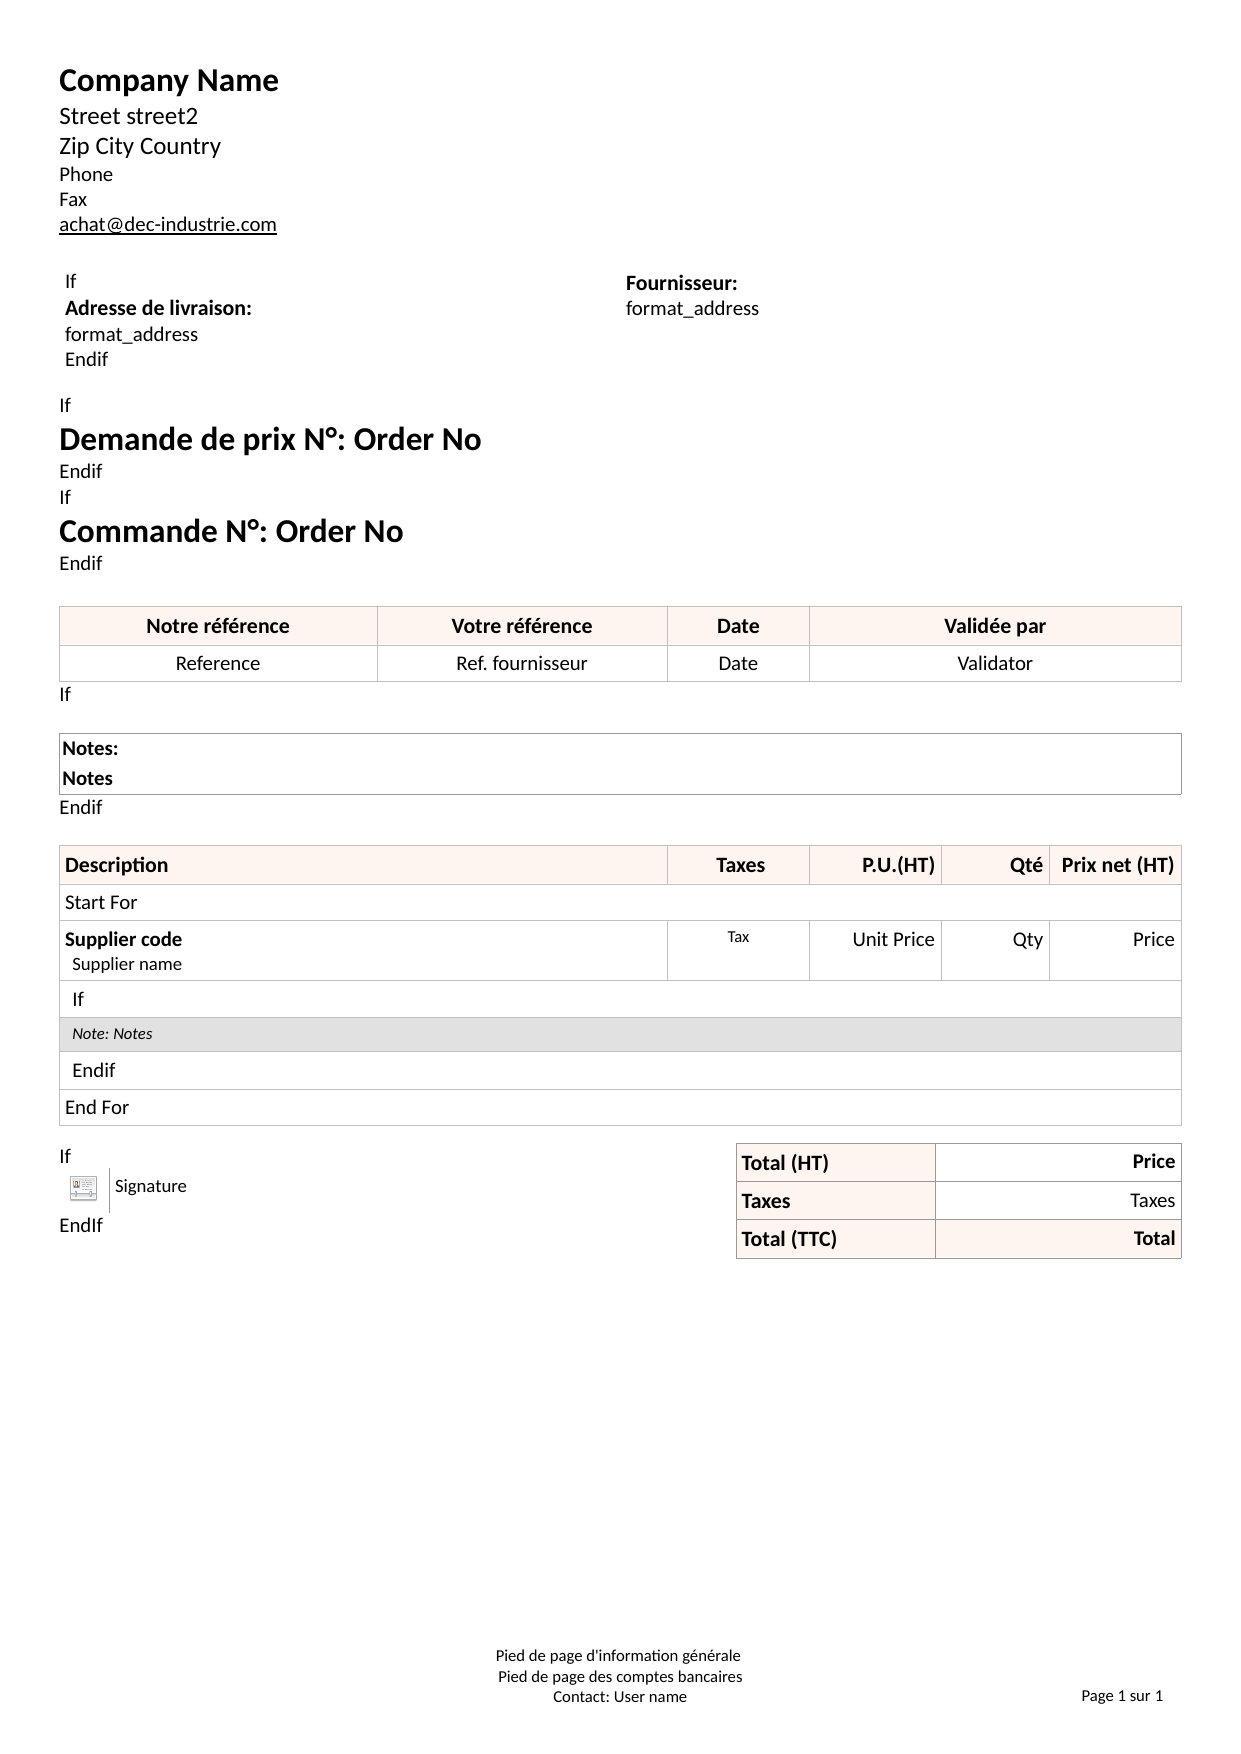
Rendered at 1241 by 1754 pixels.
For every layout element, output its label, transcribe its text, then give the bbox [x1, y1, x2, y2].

table_header Total (HT) [737, 1144, 935, 1181]
table_cell Note: Notes [60, 1018, 1181, 1051]
table_cell Tax [668, 921, 809, 980]
table_cell Date [668, 646, 809, 681]
table_header EndIf [59, 1213, 736, 1258]
table_cell Supplier code Supplier name [60, 921, 667, 980]
table_header Validée par [810, 607, 1181, 644]
table_cell Taxes [936, 1182, 1181, 1219]
table_header Qté [942, 846, 1049, 883]
text Endif [59, 459, 1181, 484]
text Demande de prix N°: Order No [59, 418, 1181, 459]
table_cell Unit Price [810, 921, 941, 980]
table_cell Reference [60, 646, 377, 681]
text Commande N°: Order No [59, 509, 1181, 550]
table_header P.U.(HT) [810, 846, 941, 883]
table_header Description [60, 846, 667, 883]
table_cell Price [1050, 921, 1181, 980]
table_cell Qty [942, 921, 1049, 980]
table_header Signature [110, 1168, 736, 1213]
table_cell Total [936, 1220, 1181, 1257]
text Endif [59, 550, 1181, 576]
table_header [608, 59, 1181, 248]
text If [59, 393, 1181, 418]
table_cell Endif [60, 1052, 1181, 1088]
text Notes [60, 758, 1181, 794]
table_header Prix net (HT) [1050, 846, 1181, 883]
table_header Company Name Street street2 Zip City Country Phone Fax achat@dec-industrie.com [59, 59, 608, 248]
table_cell End For [60, 1090, 1181, 1125]
text If [59, 682, 1181, 707]
picture [69, 1174, 97, 1202]
table_header Taxes [668, 846, 809, 883]
table_cell Validator [810, 646, 1181, 681]
table_header Fournisseur: format_address [620, 263, 1181, 377]
table_cell Taxes [737, 1182, 935, 1219]
table_header Notre référence [60, 607, 377, 644]
table_header Votre référence [378, 607, 667, 644]
table_cell Total (TTC) [737, 1220, 935, 1257]
table_cell Start For [60, 885, 1181, 920]
table_cell If [60, 981, 1181, 1017]
table_header Price [936, 1144, 1181, 1181]
text Notes: [60, 734, 1181, 758]
table_header If Adresse de livraison: format_address Endif [59, 263, 620, 377]
table_header [59, 1168, 109, 1213]
text If [59, 484, 1181, 509]
table_header Date [668, 607, 809, 644]
table_cell Ref. fournisseur [378, 646, 667, 681]
table_header If [59, 1143, 736, 1168]
text Endif [59, 795, 1181, 820]
